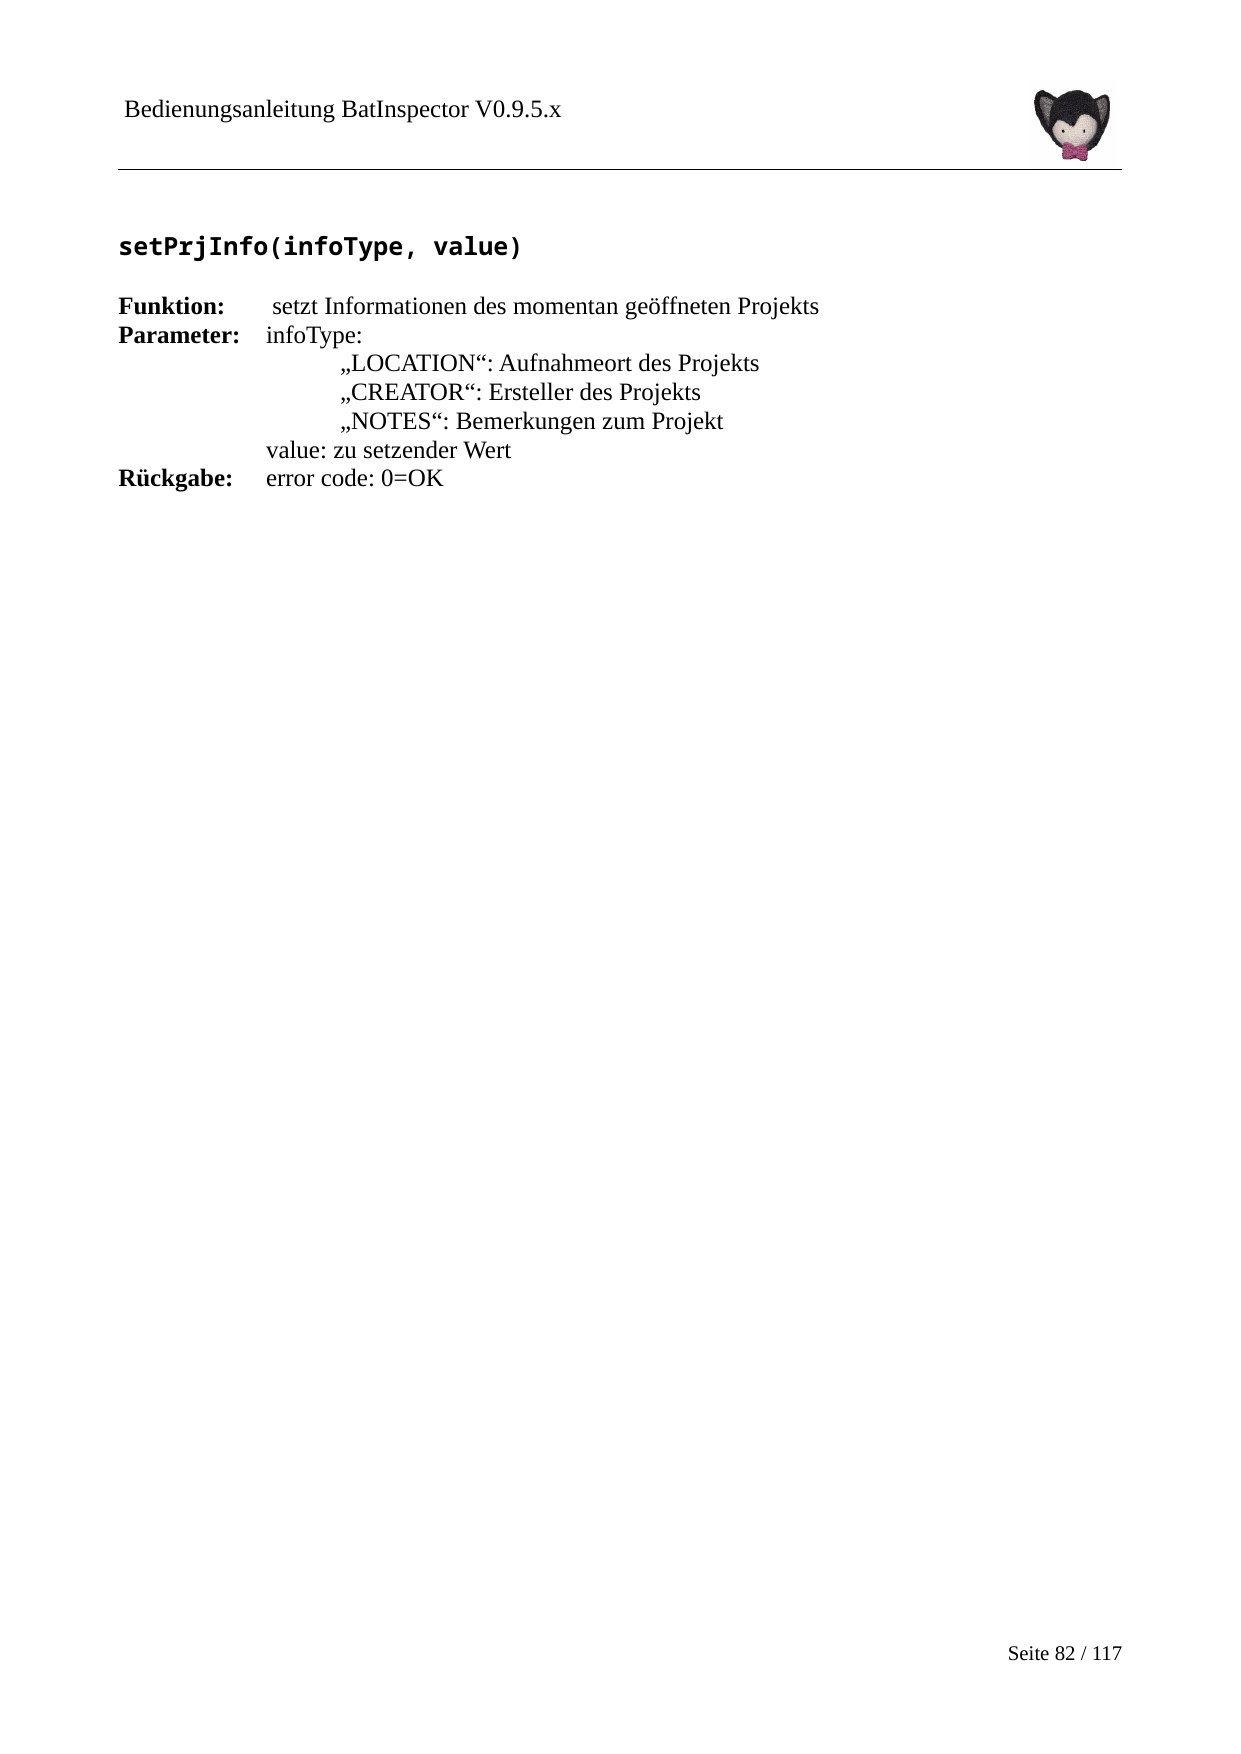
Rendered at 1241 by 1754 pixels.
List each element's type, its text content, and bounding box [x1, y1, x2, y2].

text „NOTES“: Bemerkungen zum Projekt [118, 406, 1122, 435]
text Rückgabe: error code: 0=OK [118, 463, 1122, 492]
text value: zu setzender Wert [118, 435, 1122, 463]
text Parameter: infoType: [118, 320, 1122, 348]
text Funktion: setzt Informationen des momentan geöffneten Projekts [118, 291, 1122, 320]
text setPrjInfo(infoType, value) [118, 228, 1122, 262]
text „LOCATION“: Aufnahmeort des Projekts [118, 348, 1122, 377]
text „CREATOR“: Ersteller des Projekts [118, 377, 1122, 406]
picture [1030, 80, 1119, 169]
